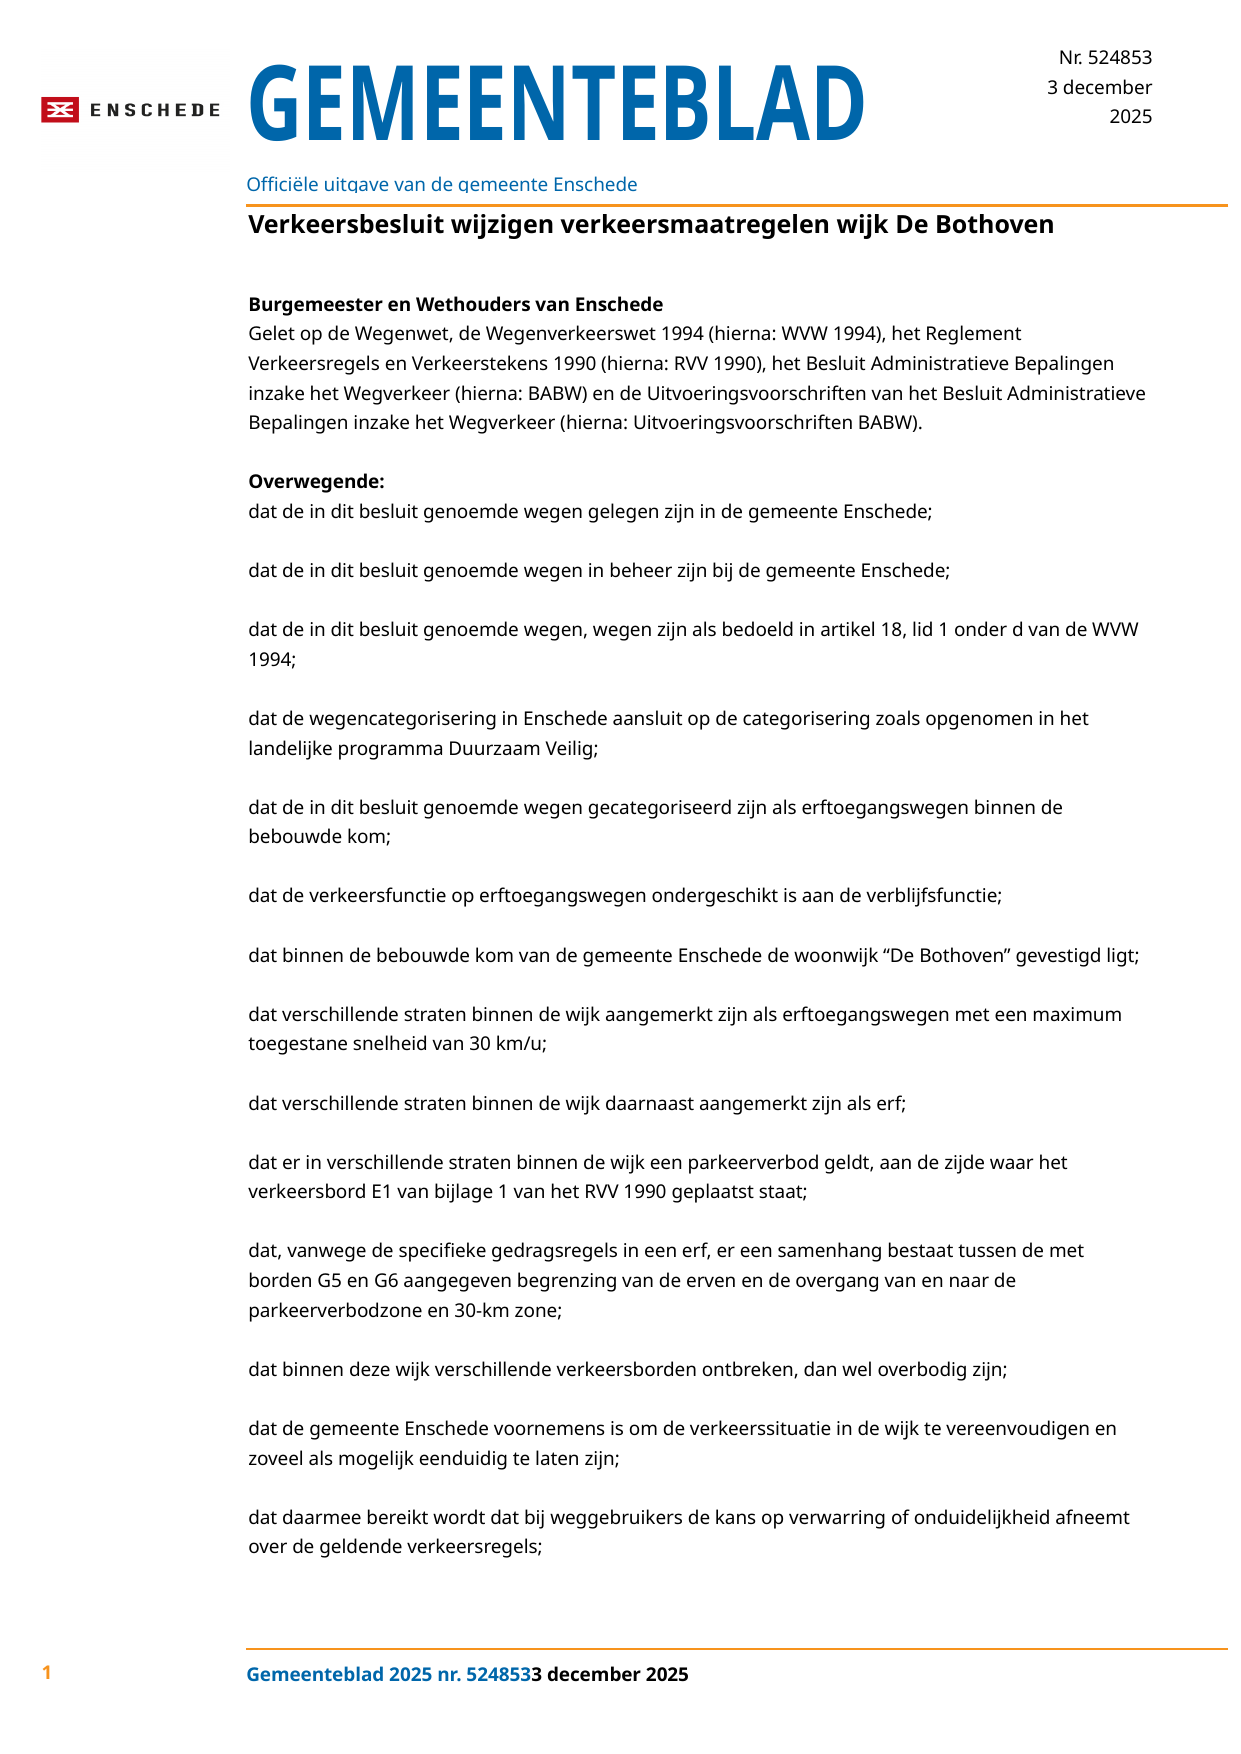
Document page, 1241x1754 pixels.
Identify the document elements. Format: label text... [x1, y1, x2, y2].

text dat de in dit besluit genoemde wegen, wegen zijn als bedoeld in artikel 18, lid 1 onder d van de WVW 1994; [248, 616, 1152, 672]
text Overwegende: [248, 468, 1152, 494]
text dat binnen de bebouwde kom van de gemeente Enschede de woonwijk “De Bothoven” gevestigd ligt; [248, 942, 1152, 968]
text dat de in dit besluit genoemde wegen gecategoriseerd zijn als erftoegangswegen binnen de bebouwde kom; [248, 794, 1152, 849]
text dat verschillende straten binnen de wijk aangemerkt zijn als erftoegangswegen met een maximum toegestane snelheid van 30 km/u; [248, 1001, 1152, 1056]
text dat de gemeente Enschede voornemens is om de verkeerssituatie in de wijk te vereenvoudigen en zoveel als mogelijk eenduidig te laten zijn; [248, 1415, 1152, 1471]
text dat er in verschillende straten binnen de wijk een parkeerverbod geldt, aan de zijde waar het verkeersbord E1 van bijlage 1 van het RVV 1990 geplaatst staat; [248, 1149, 1152, 1204]
text Verkeersbesluit wijzigen verkeersmaatregelen wijk De Bothoven [248, 207, 1152, 241]
text dat de in dit besluit genoemde wegen gelegen zijn in de gemeente Enschede; [248, 498, 1152, 524]
text Gelet op de Wegenwet, de Wegenverkeerswet 1994 (hierna: WVW 1994), het Reglement Verkeersregels en Verkeerstekens 1990 (hierna: RVV 1990), het Besluit Administratieve Bepalingen inzake het Wegverkeer (hierna: BABW) en de Uitvoeringsvoorschriften van het Besluit Administratieve Bepalingen inzake het Wegverkeer (hierna: Uitvoeringsvoorschriften BABW). [248, 321, 1152, 435]
text dat binnen deze wijk verschillende verkeersborden ontbreken, dan wel overbodig zijn; [248, 1356, 1152, 1382]
text dat verschillende straten binnen de wijk daarnaast aangemerkt zijn als erf; [248, 1090, 1152, 1116]
text dat daarmee bereikt wordt dat bij weggebruikers de kans op verwarring of onduidelijkheid afneemt over de geldende verkeersregels; [248, 1504, 1152, 1559]
text dat de in dit besluit genoemde wegen in beheer zijn bij de gemeente Enschede; [248, 557, 1152, 583]
text dat, vanwege de specifieke gedragsregels in een erf, er een samenhang bestaat tussen de met borden G5 en G6 aangegeven begrenzing van de erven en de overgang van en naar de parkeerverbodzone en 30-km zone; [248, 1238, 1152, 1323]
text dat de verkeersfunctie op erftoegangswegen ondergeschikt is aan de verblijfsfunctie; [248, 883, 1152, 908]
picture [41, 47, 231, 172]
text dat de wegencategorisering in Enschede aansluit op de categorisering zoals opgenomen in het landelijke programma Duurzaam Veilig; [248, 705, 1152, 761]
text Burgemeester en Wethouders van Enschede [248, 291, 1152, 317]
